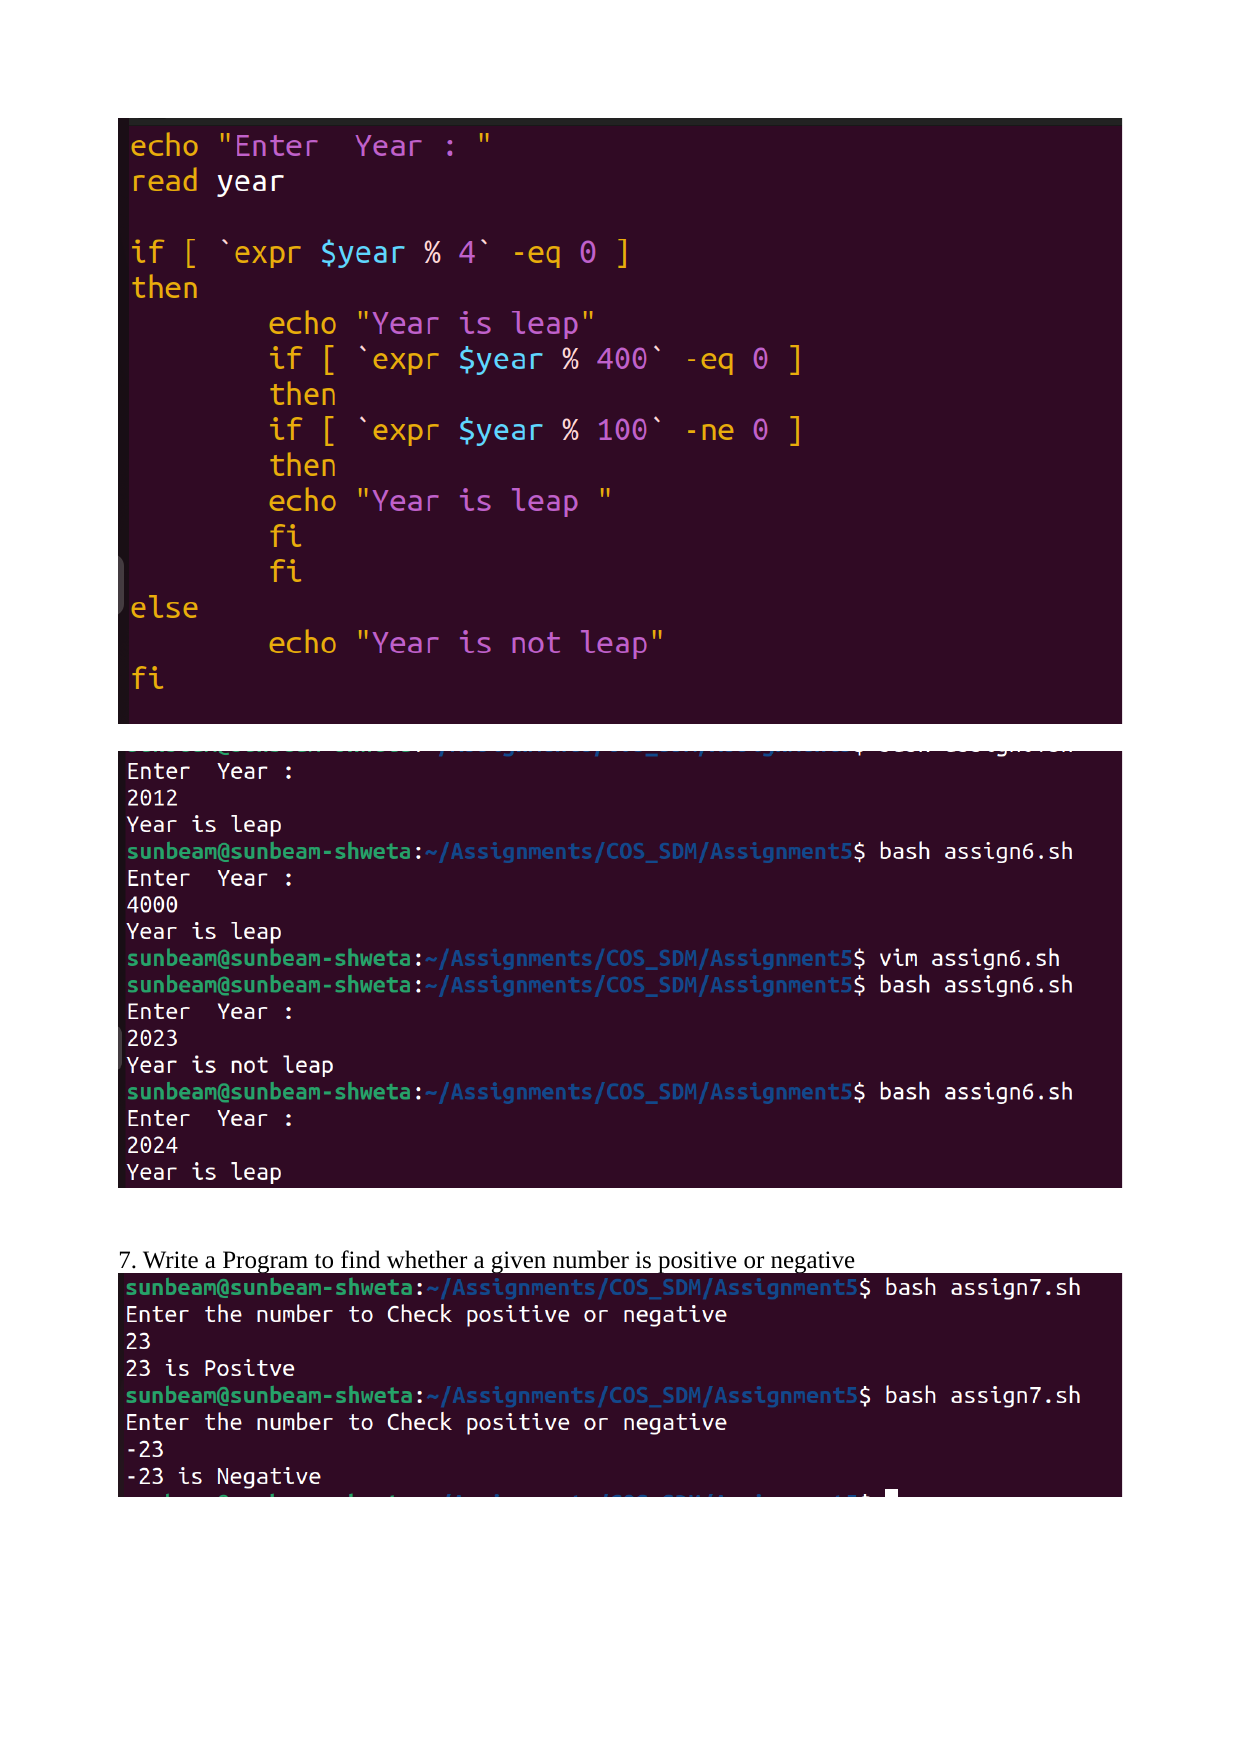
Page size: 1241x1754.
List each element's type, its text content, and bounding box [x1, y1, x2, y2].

picture [118, 751, 1123, 1188]
picture [118, 118, 1123, 724]
text 7. Write a Program to find whether a given number is positive or negative [118, 1245, 1122, 1273]
picture [118, 1273, 1123, 1497]
